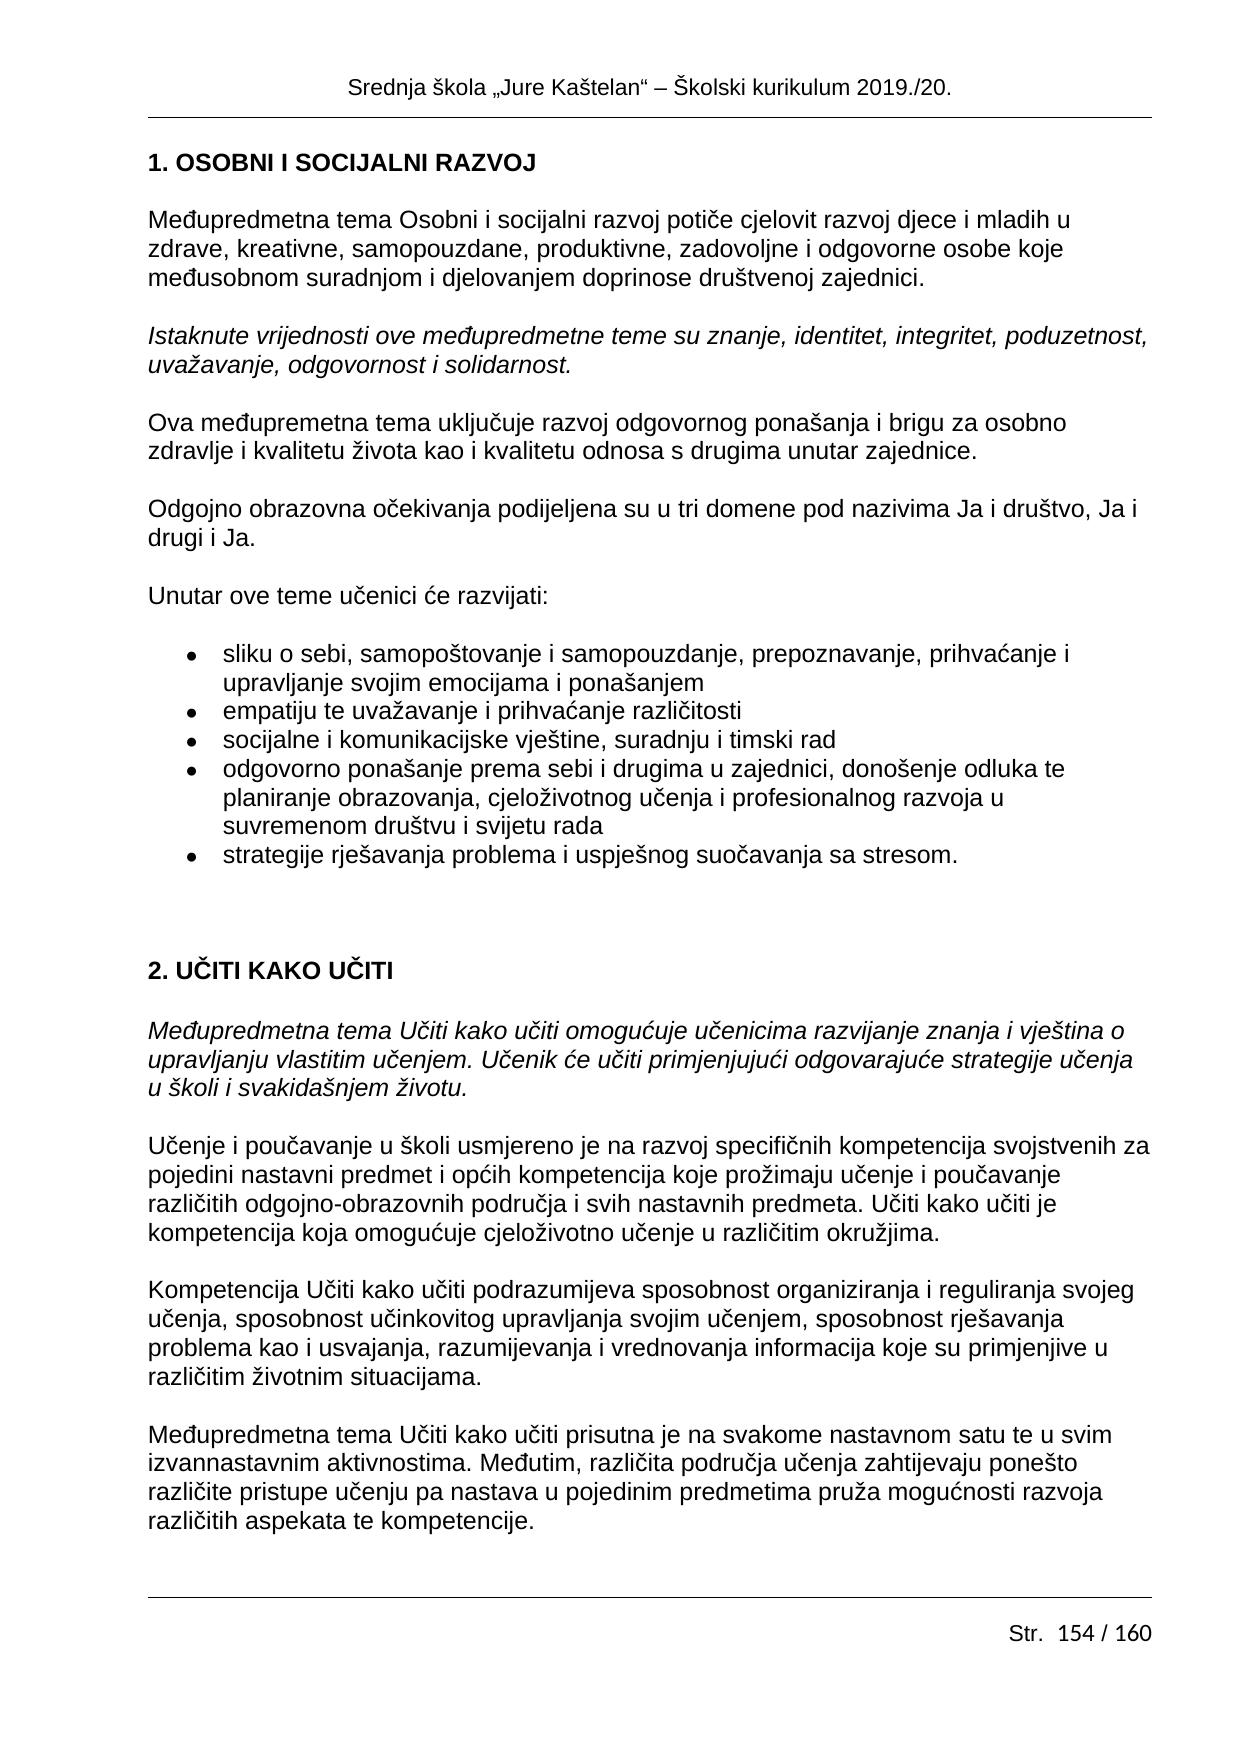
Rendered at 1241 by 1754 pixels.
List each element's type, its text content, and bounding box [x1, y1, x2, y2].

list socijalne i komunikacijske vještine, suradnju i timski rad [185, 725, 1152, 754]
text Međupredmetna tema Učiti kako učiti omogućuje učenicima razvijanje znanja i vještina o upravljanju vlastitim učenjem. Učenik će učiti primjenjujući odgovarajuće strategije učenja u školi i svakidašnjem životu. [148, 1016, 1152, 1102]
list empatiju te uvažavanje i prihvaćanje različitosti [185, 696, 1152, 725]
list sliku o sebi, samopoštovanje i samopouzdanje, prepoznavanje, prihvaćanje i upravljanje svojim emocijama i ponašanjem [185, 639, 1152, 696]
text 2. UČITI KAKO UČITI [148, 956, 1152, 985]
text Ova međupremetna tema uključuje razvoj odgovornog ponašanja i brigu za osobno zdravlje i kvalitetu života kao i kvalitetu odnosa s drugima unutar zajednice. [148, 408, 1152, 465]
text Međupredmetna tema Osobni i socijalni razvoj potiče cjelovit razvoj djece i mladih u zdrave, kreativne, samopouzdane, produktivne, zadovoljne i odgovorne osobe koje međusobnom suradnjom i djelovanjem doprinose društvenoj zajednici. [148, 206, 1152, 292]
list strategije rješavanja problema i uspješnog suočavanja sa stresom. [185, 840, 1152, 869]
text Međupredmetna tema Učiti kako učiti prisutna je na svakome nastavnom satu te u svim izvannastavnim aktivnostima. Međutim, različita područja učenja zahtijevaju ponešto različite pristupe učenju pa nastava u pojedinim predmetima pruža mogućnosti razvoja različitih aspekata te kompetencije. [148, 1420, 1152, 1535]
text Unutar ove teme učenici će razvijati: [148, 581, 1152, 610]
text Učenje i poučavanje u školi usmjereno je na razvoj specifičnih kompetencija svojstvenih za pojedini nastavni predmet i općih kompetencija koje prožimaju učenje i poučavanje različitih odgojno-obrazovnih područja i svih nastavnih predmeta. Učiti kako učiti je kompetencija koja omogućuje cjeloživotno učenje u različitim okružjima. [148, 1131, 1152, 1246]
text Kompetencija Učiti kako učiti podrazumijeva sposobnost organiziranja i reguliranja svojeg učenja, sposobnost učinkovitog upravljanja svojim učenjem, sposobnost rješavanja problema kao i usvajanja, razumijevanja i vrednovanja informacija koje su primjenjive u različitim životnim situacijama. [148, 1276, 1152, 1391]
list odgovorno ponašanje prema sebi i drugima u zajednici, donošenje odluka te planiranje obrazovanja, cjeloživotnog učenja i profesionalnog razvoja u suvremenom društvu i svijetu rada [185, 754, 1152, 840]
text Odgojno obrazovna očekivanja podijeljena su u tri domene pod nazivima Ja i društvo, Ja i drugi i Ja. [148, 494, 1152, 552]
text Istaknute vrijednosti ove međupredmetne teme su znanje, identitet, integritet, poduzetnost, uvažavanje, odgovornost i solidarnost. [148, 321, 1152, 378]
text 1. OSOBNI I SOCIJALNI RAZVOJ [148, 148, 1152, 176]
